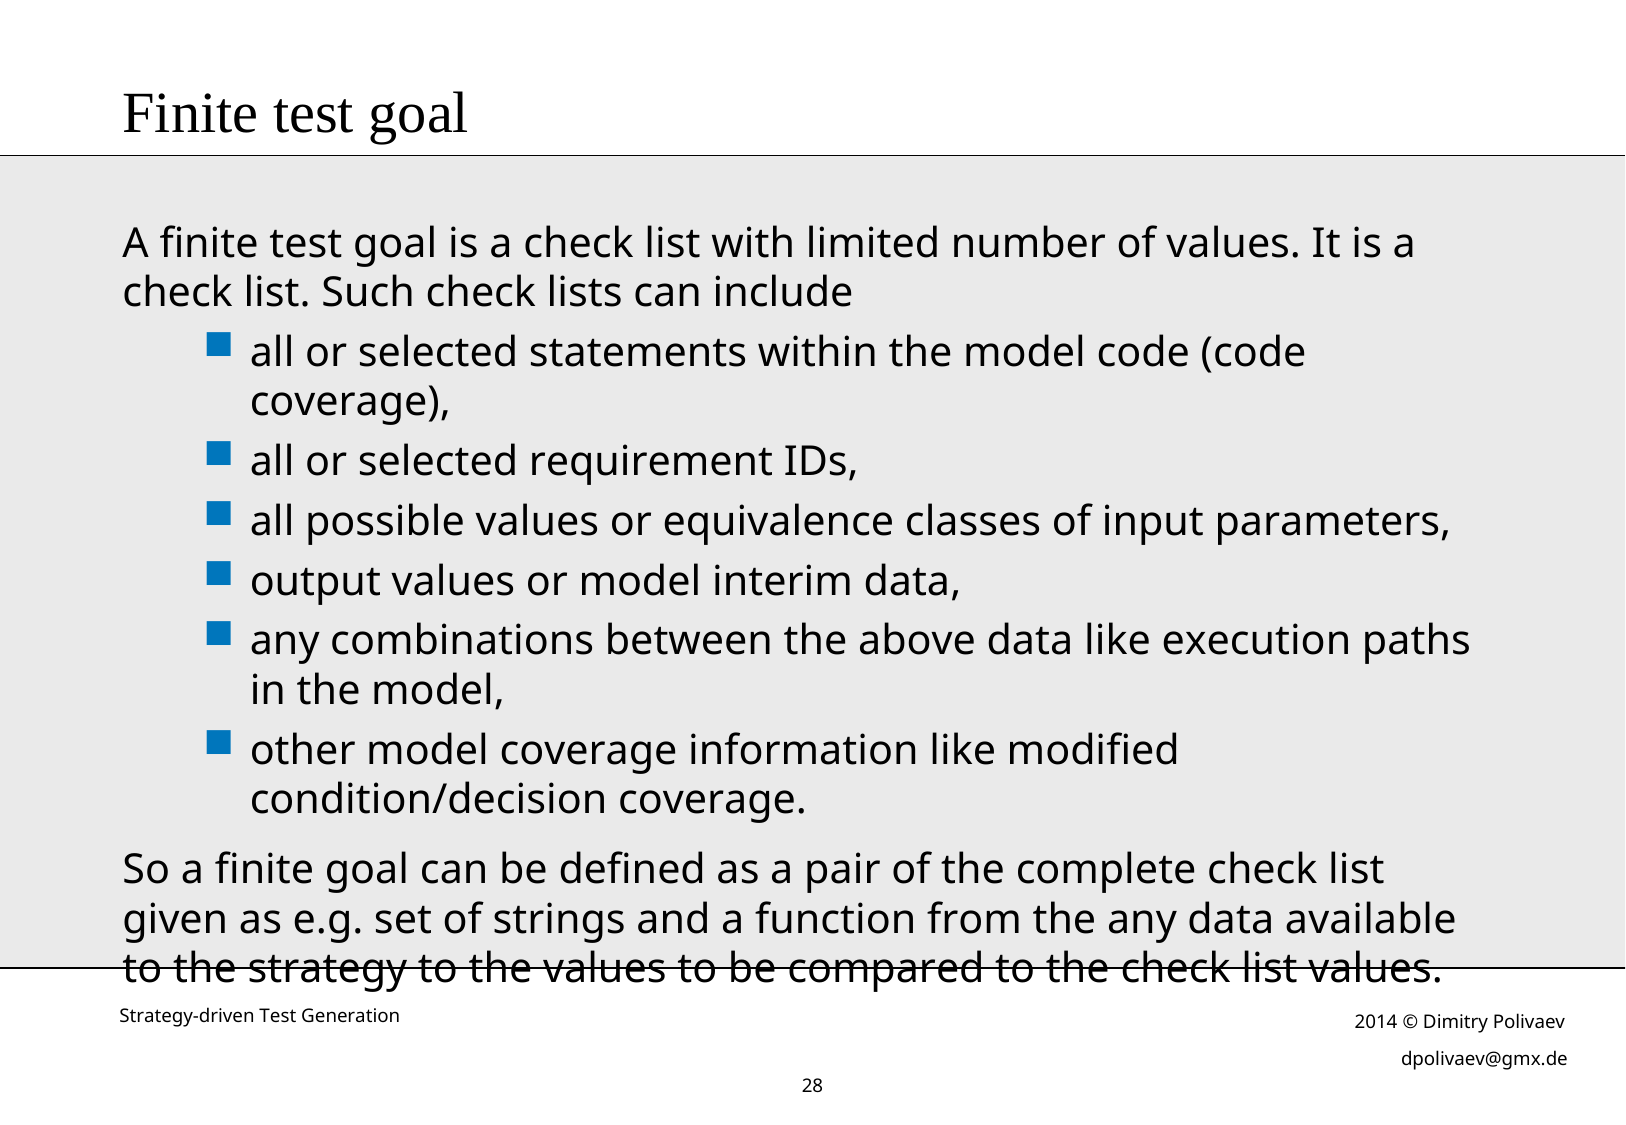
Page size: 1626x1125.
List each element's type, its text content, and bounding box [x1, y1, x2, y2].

list A finite test goal is a check list with limited number of values. It is a check list. Such check lists can include all or selected statements within the model code (code coverage), all or selected requirement IDs, all possible values or equivalence classes of input parameters, output values or model interim data, any combinations between the above data like execution paths in the model, other model coverage information like modified condition/decision coverage. So a finite goal can be defined as a pair of the complete check list given as e.g. set of strings and a function from the any data available to the strategy to the values to be compared to the check list values. [122, 215, 1501, 954]
title Finite test goal [122, 70, 1501, 145]
